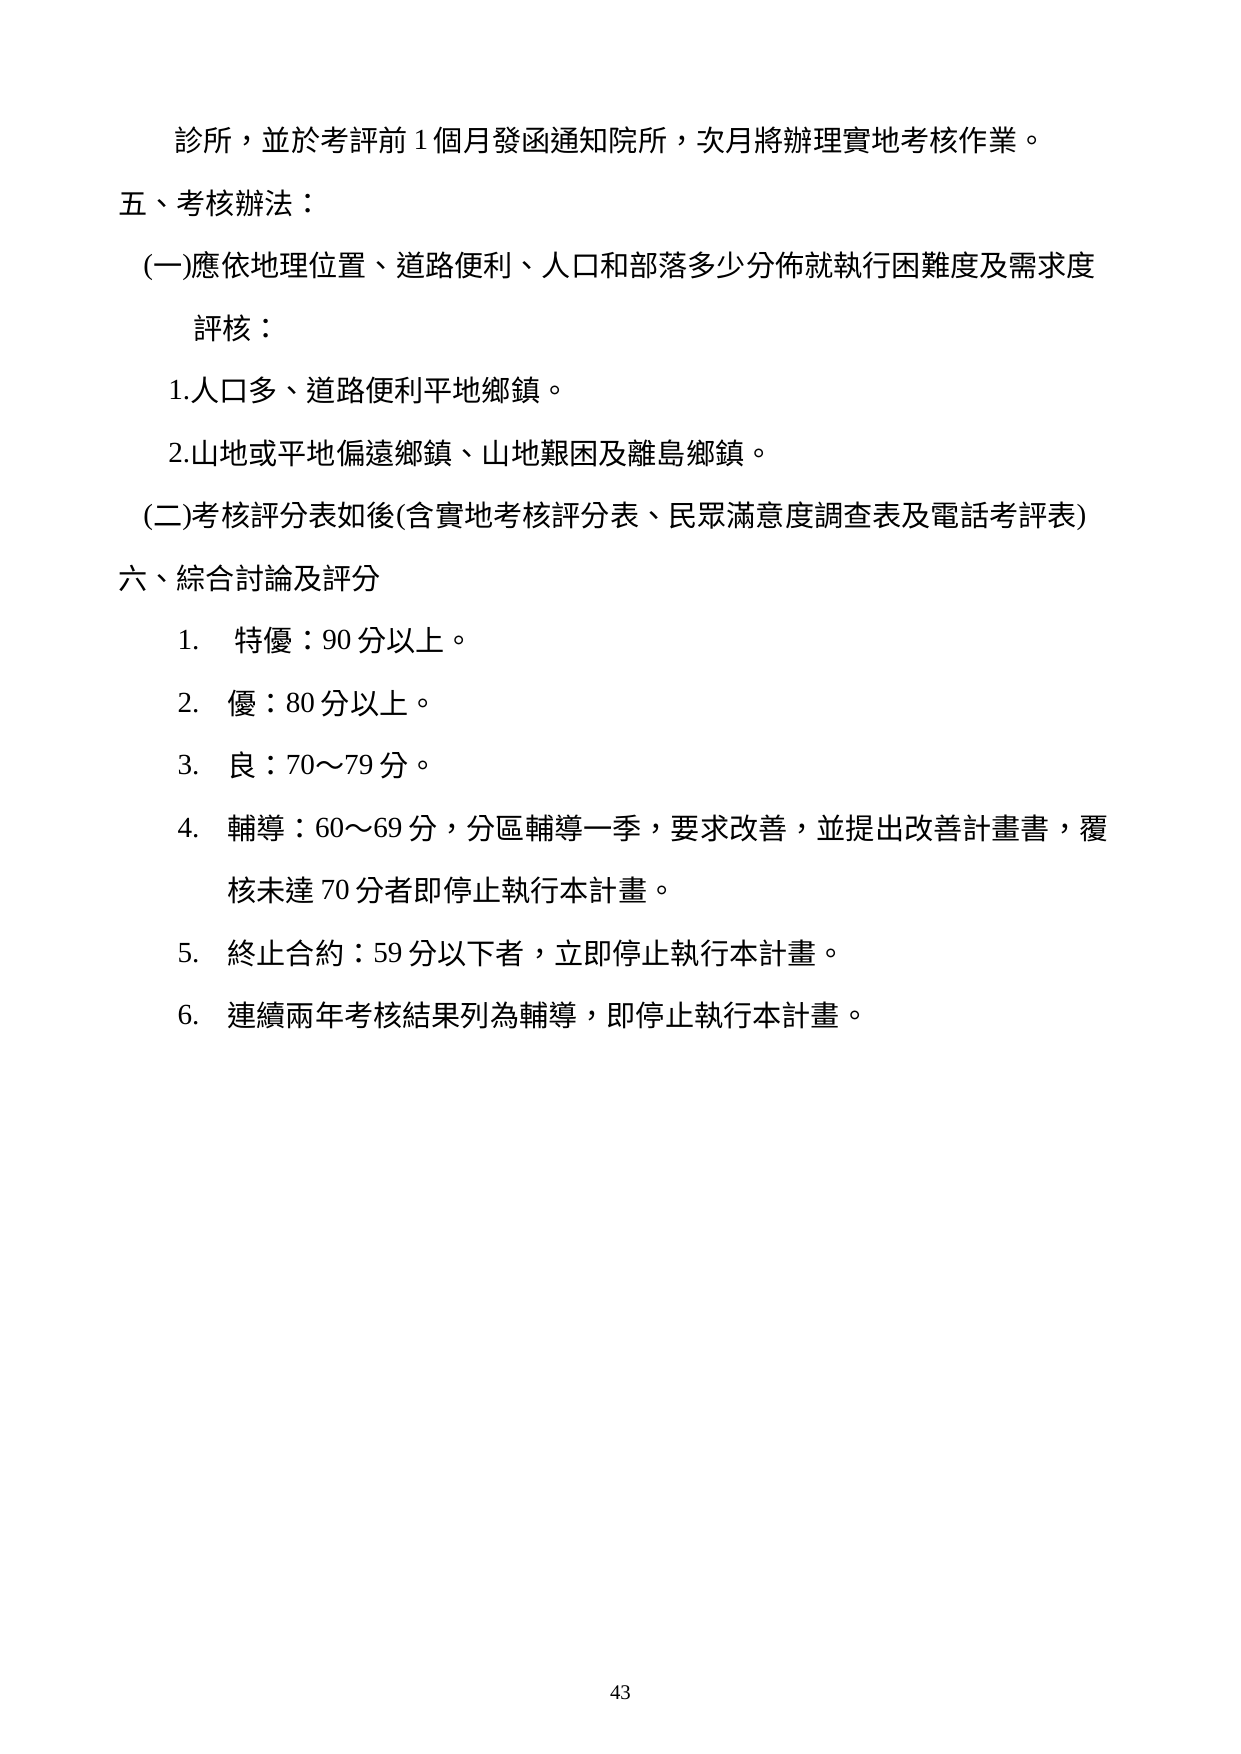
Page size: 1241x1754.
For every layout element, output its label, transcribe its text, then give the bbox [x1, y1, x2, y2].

list 輔導：60～69分，分區輔導一季，要求改善，並提出改善計畫書，覆 [177, 785, 1122, 847]
text 1.人口多、道路便利平地鄉鎮。 [168, 347, 1122, 410]
text 六、綜合討論及評分 [118, 535, 1122, 597]
text 五、考核辦法： [118, 160, 1122, 222]
text (二)考核評分表如後(含實地考核評分表、民眾滿意度調查表及電話考評表) [143, 472, 1122, 535]
list 特優：90分以上。 [177, 597, 1122, 660]
list 連續兩年考核結果列為輔導，即停止執行本計畫。 [177, 972, 1122, 1035]
list 良：70～79分。 [177, 722, 1122, 785]
list 終止合約：59分以下者，立即停止執行本計畫。 [177, 910, 1122, 972]
list 優：80分以上。 [177, 660, 1122, 722]
text 評核： [193, 285, 1122, 347]
text 2.山地或平地偏遠鄉鎮、山地艱困及離島鄉鎮。 [168, 410, 1122, 472]
text 核未達70分者即停止執行本計畫。 [227, 847, 1122, 910]
text 診所，並於考評前1個月發函通知院所，次月將辦理實地考核作業。 [174, 97, 1122, 160]
text (一)應依地理位置、道路便利、人口和部落多少分佈就執行困難度及需求度 [143, 222, 1122, 285]
